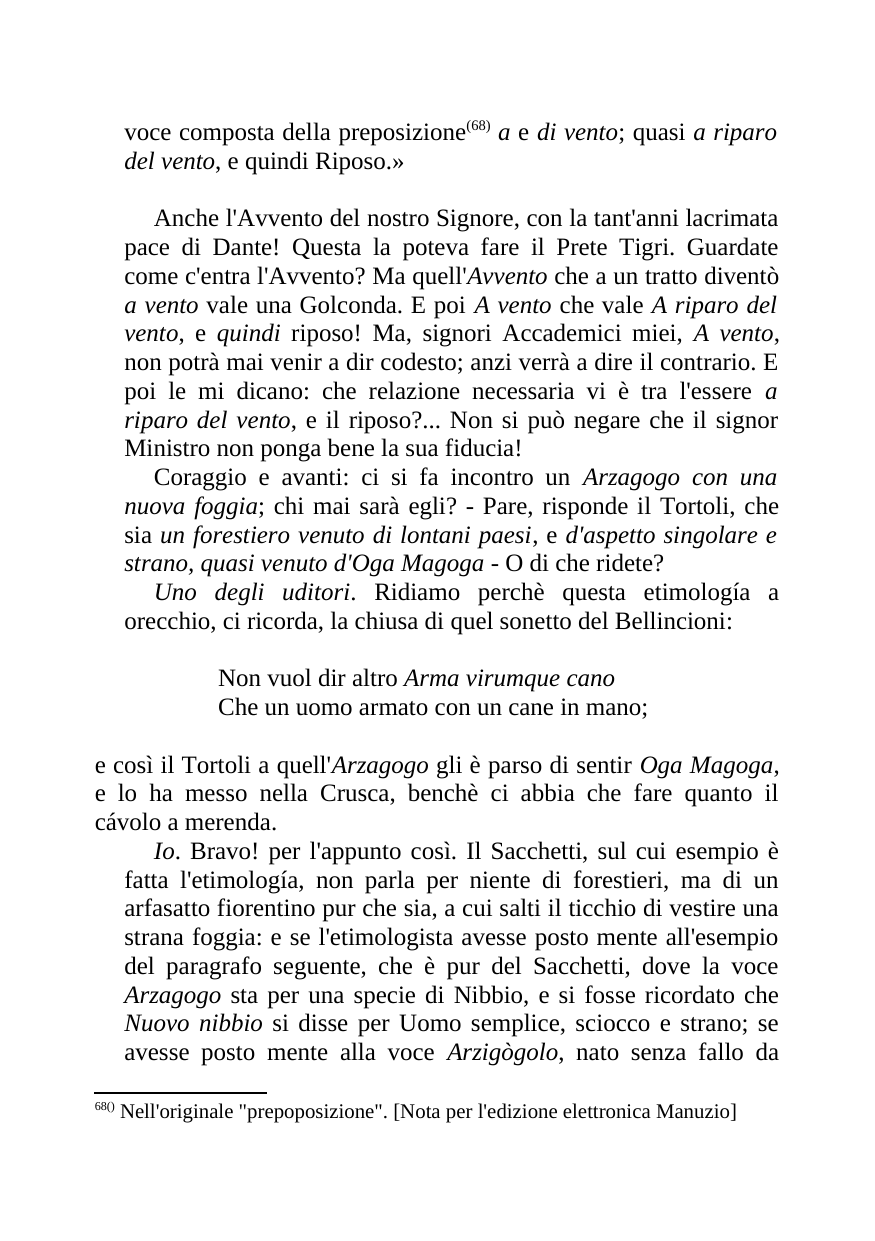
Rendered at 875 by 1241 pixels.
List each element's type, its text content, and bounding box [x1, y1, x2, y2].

text Coraggio e avanti: ci si fa incontro un Arzagogo con una nuova foggia; chi mai sarà egli? - Pare, risponde il Tortoli, che sia un forestiero venuto di lontani paesi, e d'aspetto singolare e strano, quasi venuto d'Oga Magoga - O di che ridete? [124, 462, 779, 577]
text Io. Bravo! per l'appunto così. Il Sacchetti, sul cui esempio è fatta l'etimología, non parla per niente di forestieri, ma di un arfasatto fiorentino pur che sia, a cui salti il ticchio di vestire una strana foggia: e se l'etimologista avesse posto mente all'esempio del paragrafo seguente, che è pur del Sacchetti, dove la voce Arzagogo sta per una specie di Nibbio, e si fosse ricordato che Nuovo nibbio si disse per Uomo semplice, sciocco e strano; se avesse posto mente alla voce Arzigògolo, nato senza fallo da [124, 836, 779, 1066]
text () Nell'originale "prepoposizione". [Nota per l'edizione elettronica Manuzio] [94, 1099, 779, 1123]
text e così il Tortoli a quell'Arzagogo gli è parso di sentir Oga Magoga, e lo ha messo nella Crusca, benchè ci abbia che fare quanto il cávolo a merenda. [94, 750, 779, 836]
text Non vuol dir altro Arma virumque cano [188, 663, 779, 692]
text voce composta della preposizione() a e di vento; quasi a riparo del vento, e quindi Riposo.» [124, 117, 779, 175]
text Che un uomo armato con un cane in mano; [188, 692, 779, 721]
text Uno degli uditori. Ridiamo perchè questa etimología a orecchio, ci ricorda, la chiusa di quel sonetto del Bellincioni: [124, 577, 779, 635]
text Anche l'Avvento del nostro Signore, con la tant'anni lacrimata pace di Dante! Questa la poteva fare il Prete Tigri. Guardate come c'entra l'Avvento? Ma quell'Avvento che a un tratto diventò a vento vale una Golconda. E poi A vento che vale A riparo del vento, e quindi riposo! Ma, signori Accademici miei, A vento, non potrà mai venir a dir codesto; anzi verrà a dire il contrario. E poi le mi dicano: che relazione necessaria vi è tra l'essere a riparo del vento, e il riposo?... Non si può negare che il signor Ministro non ponga bene la sua fiducia! [124, 203, 779, 462]
